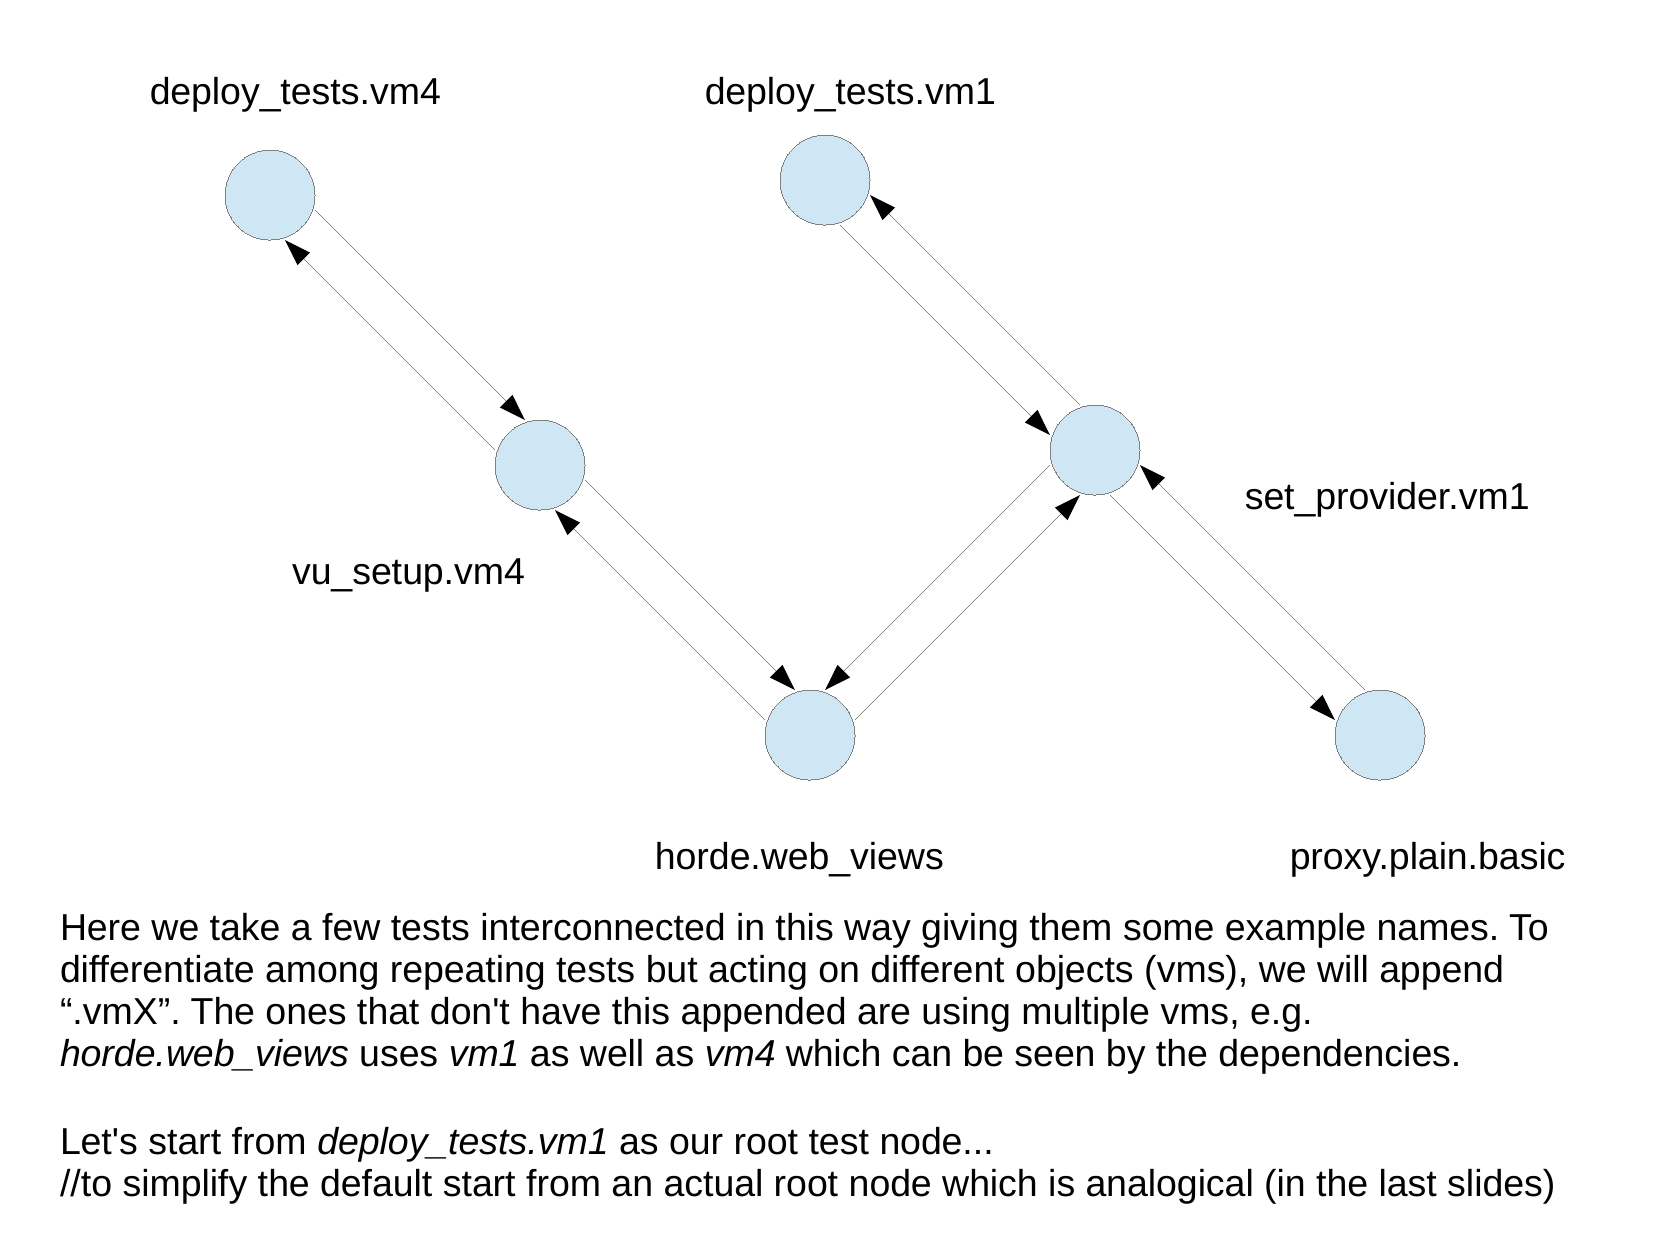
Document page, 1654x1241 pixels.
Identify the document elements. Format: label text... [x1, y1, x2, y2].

text_box deploy_tests.vm4 [135, 63, 456, 121]
text_box deploy_tests.vm1 [690, 63, 1011, 121]
text_box [1050, 405, 1141, 496]
subtitle Here we take a few tests interconnected in this way giving them some example names. To differentiate among repeating tests but acting on different objects (vms), we will append “.vmX”. The ones that don't have this appended are using multiple vms, e.g. horde.web_views uses vm1 as well as vm4 which can be seen by the dependencies. Let's start from deploy_tests.vm1 as our root test node... //to simplify the default start from an actual root node which is analogical (in the last slides) [60, 906, 1591, 1205]
text_box proxy.plain.basic [1275, 828, 1580, 886]
text_box set_provider.vm1 [1230, 468, 1545, 526]
text_box vu_setup.vm4 [277, 543, 541, 601]
text_box [1335, 690, 1426, 781]
text_box [495, 420, 586, 511]
text_box [225, 150, 316, 241]
text_box horde.web_views [640, 828, 958, 886]
text_box [780, 135, 871, 226]
text_box [765, 690, 856, 781]
